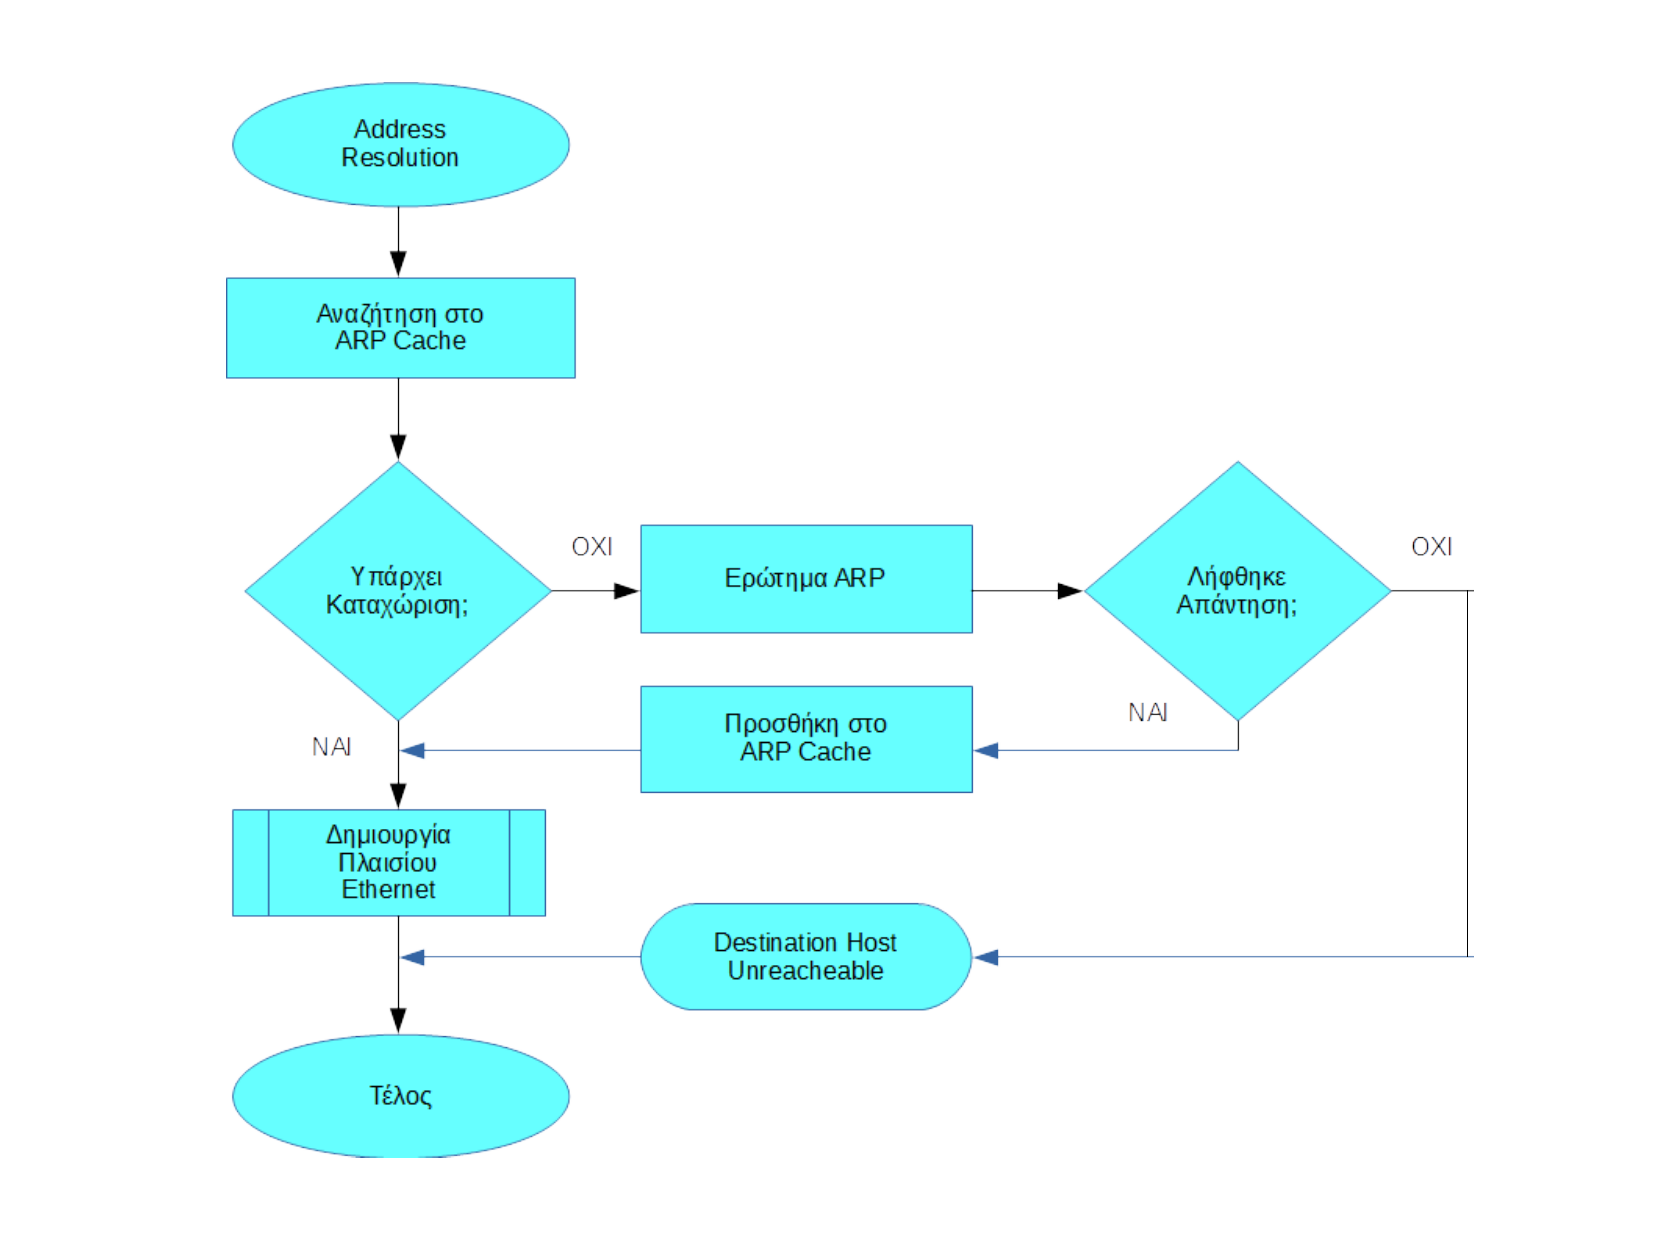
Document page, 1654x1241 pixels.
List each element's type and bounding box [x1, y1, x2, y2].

picture [226, 82, 1474, 1158]
